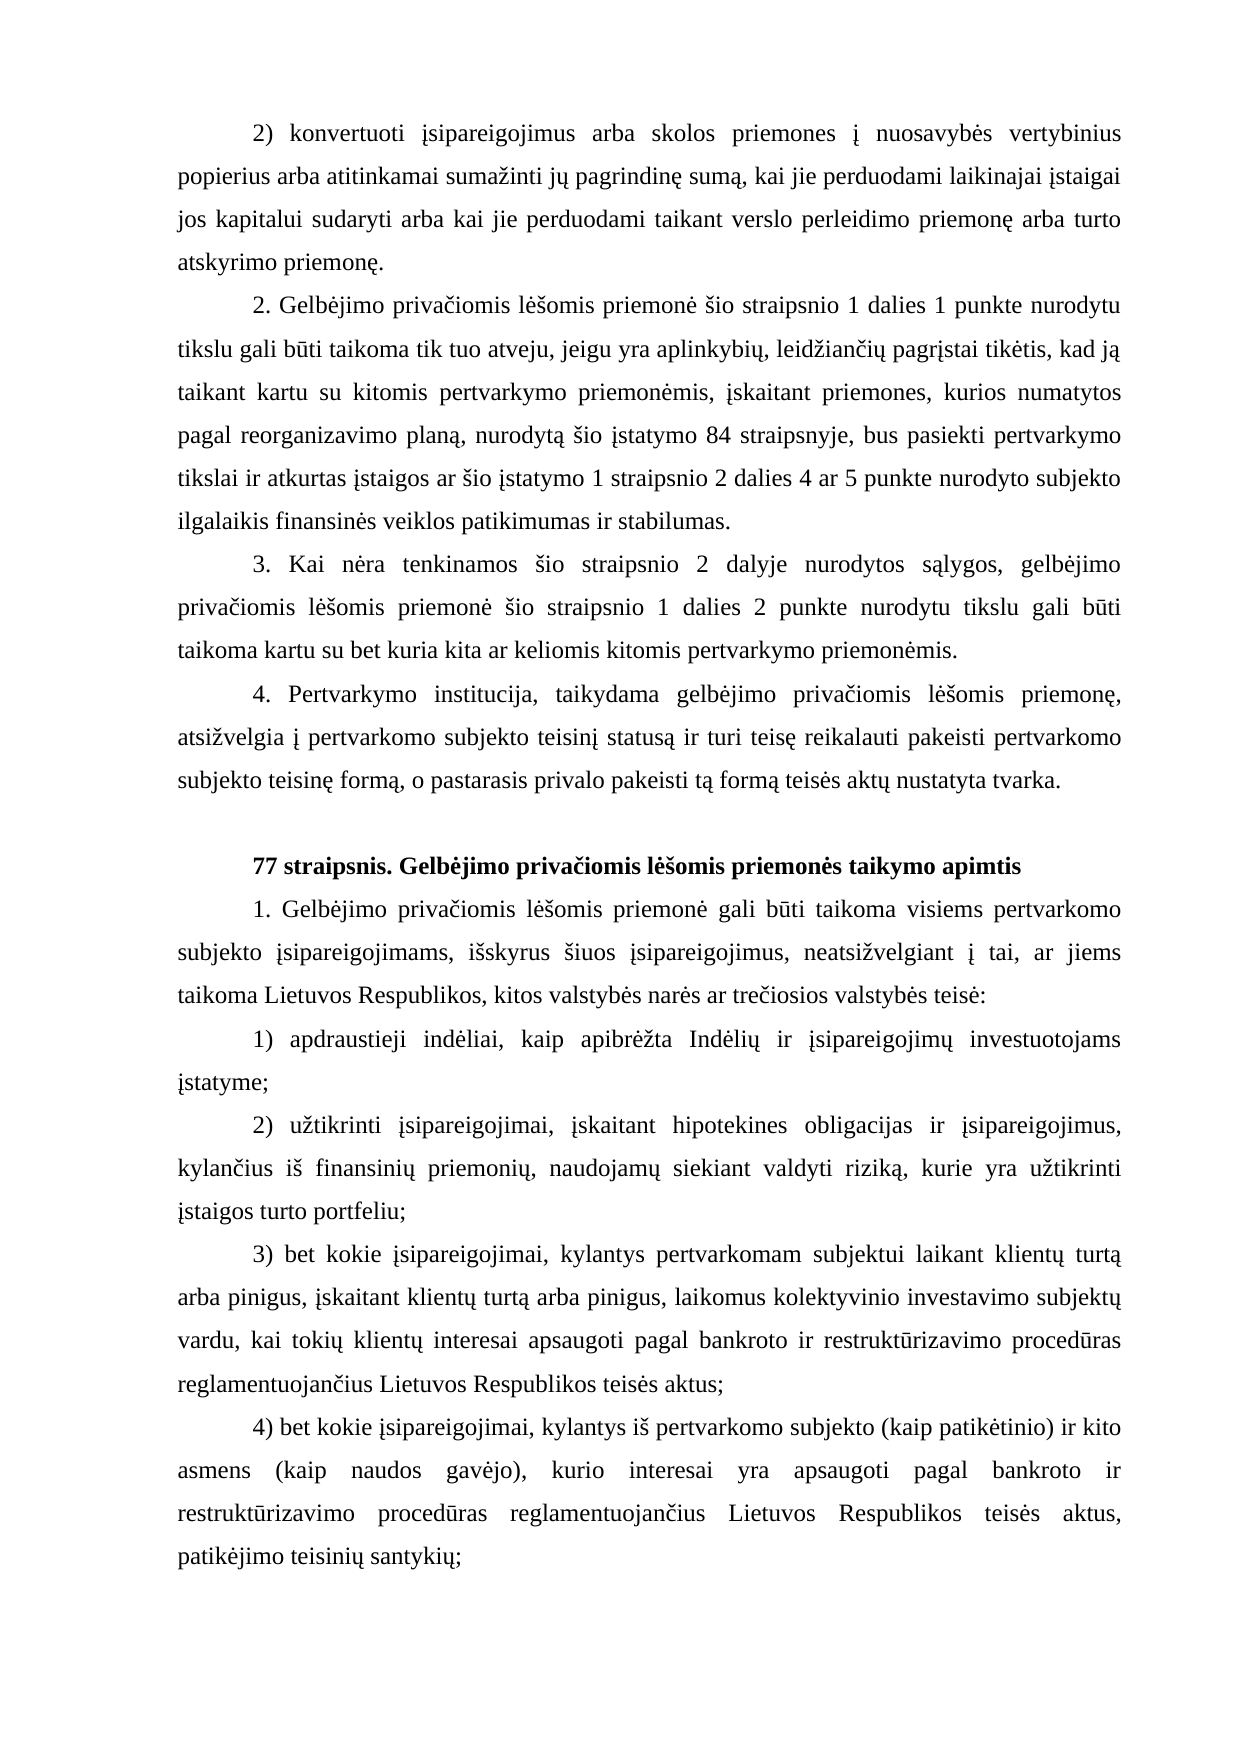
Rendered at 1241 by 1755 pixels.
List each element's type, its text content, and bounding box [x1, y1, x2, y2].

text 4. Pertvarkymo institucija, taikydama gelbėjimo privačiomis lėšomis priemonę, atsižvelgia į pertvarkomo subjekto teisinį statusą ir turi teisę reikalauti pakeisti pertvarkomo subjekto teisinę formą, o pastarasis privalo pakeisti tą formą teisės aktų nustatyta tvarka. [177, 679, 1122, 794]
text 4) bet kokie įsipareigojimai, kylantys iš pertvarkomo subjekto (kaip patikėtinio) ir kito asmens (kaip naudos gavėjo), kurio interesai yra apsaugoti pagal bankroto ir restruktūrizavimo procedūras reglamentuojančius Lietuvos Respublikos teisės aktus, patikėjimo teisinių santykių; [177, 1412, 1122, 1570]
text 2. Gelbėjimo privačiomis lėšomis priemonė šio straipsnio 1 dalies 1 punkte nurodytu tikslu gali būti taikoma tik tuo atveju, jeigu yra aplinkybių, leidžiančių pagrįstai tikėtis, kad ją taikant kartu su kitomis pertvarkymo priemonėmis, įskaitant priemones, kurios numatytos pagal reorganizavimo planą, nurodytą šio įstatymo 84 straipsnyje, bus pasiekti pertvarkymo tikslai ir atkurtas įstaigos ar šio įstatymo 1 straipsnio 2 dalies 4 ar 5 punkte nurodyto subjekto ilgalaikis finansinės veiklos patikimumas ir stabilumas. [177, 291, 1122, 535]
text 3. Kai nėra tenkinamos šio straipsnio 2 dalyje nurodytos sąlygos, gelbėjimo privačiomis lėšomis priemonė šio straipsnio 1 dalies 2 punkte nurodytu tikslu gali būti taikoma kartu su bet kuria kita ar keliomis kitomis pertvarkymo priemonėmis. [177, 549, 1122, 664]
text 2) konvertuoti įsipareigojimus arba skolos priemones į nuosavybės vertybinius popierius arba atitinkamai sumažinti jų pagrindinę sumą, kai jie perduodami laikinajai įstaigai jos kapitalui sudaryti arba kai jie perduodami taikant verslo perleidimo priemonę arba turto atskyrimo priemonę. [177, 118, 1122, 276]
text 1) apdraustieji indėliai, kaip apibrėžta Indėlių ir įsipareigojimų investuotojams įstatyme; [177, 1024, 1122, 1096]
text 77 straipsnis. Gelbėjimo privačiomis lėšomis priemonės taikymo apimtis [177, 851, 1122, 880]
text 1. Gelbėjimo privačiomis lėšomis priemonė gali būti taikoma visiems pertvarkomo subjekto įsipareigojimams, išskyrus šiuos įsipareigojimus, neatsižvelgiant į tai, ar jiems taikoma Lietuvos Respublikos, kitos valstybės narės ar trečiosios valstybės teisė: [177, 894, 1122, 1009]
text 3) bet kokie įsipareigojimai, kylantys pertvarkomam subjektui laikant klientų turtą arba pinigus, įskaitant klientų turtą arba pinigus, laikomus kolektyvinio investavimo subjektų vardu, kai tokių klientų interesai apsaugoti pagal bankroto ir restruktūrizavimo procedūras reglamentuojančius Lietuvos Respublikos teisės aktus; [177, 1239, 1122, 1397]
text 2) užtikrinti įsipareigojimai, įskaitant hipotekines obligacijas ir įsipareigojimus, kylančius iš finansinių priemonių, naudojamų siekiant valdyti riziką, kurie yra užtikrinti įstaigos turto portfeliu; [177, 1110, 1122, 1225]
